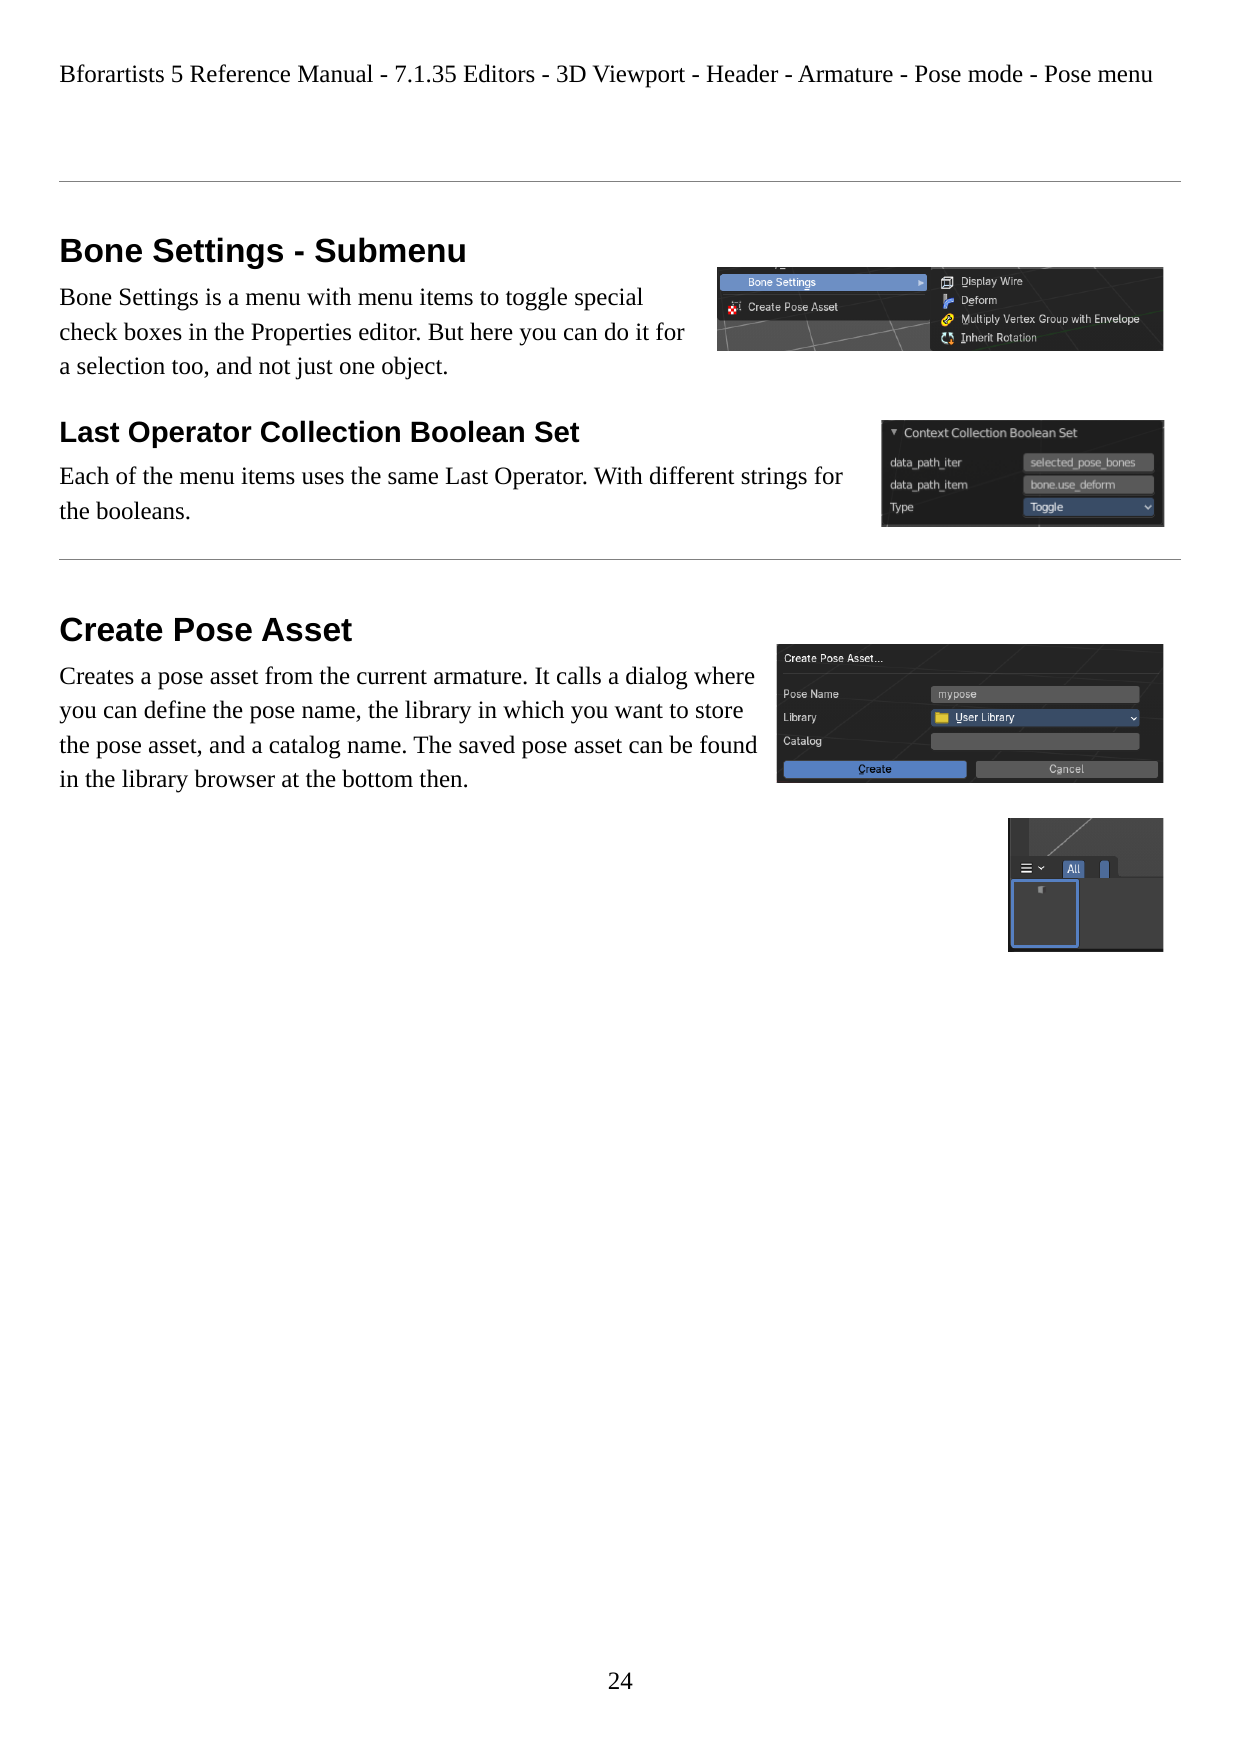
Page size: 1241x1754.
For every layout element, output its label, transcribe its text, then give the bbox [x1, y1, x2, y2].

picture [776, 644, 1164, 783]
picture [717, 267, 1164, 351]
text Bone Settings is a menu with menu items to toggle special check boxes in the Properties editor. But here you can do it for a selection too, and not just one object. [59, 282, 1181, 380]
picture [1008, 818, 1164, 952]
text Creates a pose asset from the current armature. It calls a dialog where you can define the pose name, the library in which you want to store the pose asset, and a catalog name. The saved pose asset can be found in the library browser at the bottom then. [59, 661, 1181, 793]
subtitle Last Operator Collection Boolean Set [59, 415, 1181, 449]
subtitle Bone Settings - Submenu [59, 231, 1181, 270]
text Each of the menu items uses the same Last Operator. With different strings for the booleans. [59, 461, 881, 524]
subtitle Create Pose Asset [59, 610, 1181, 648]
picture [881, 420, 1165, 527]
